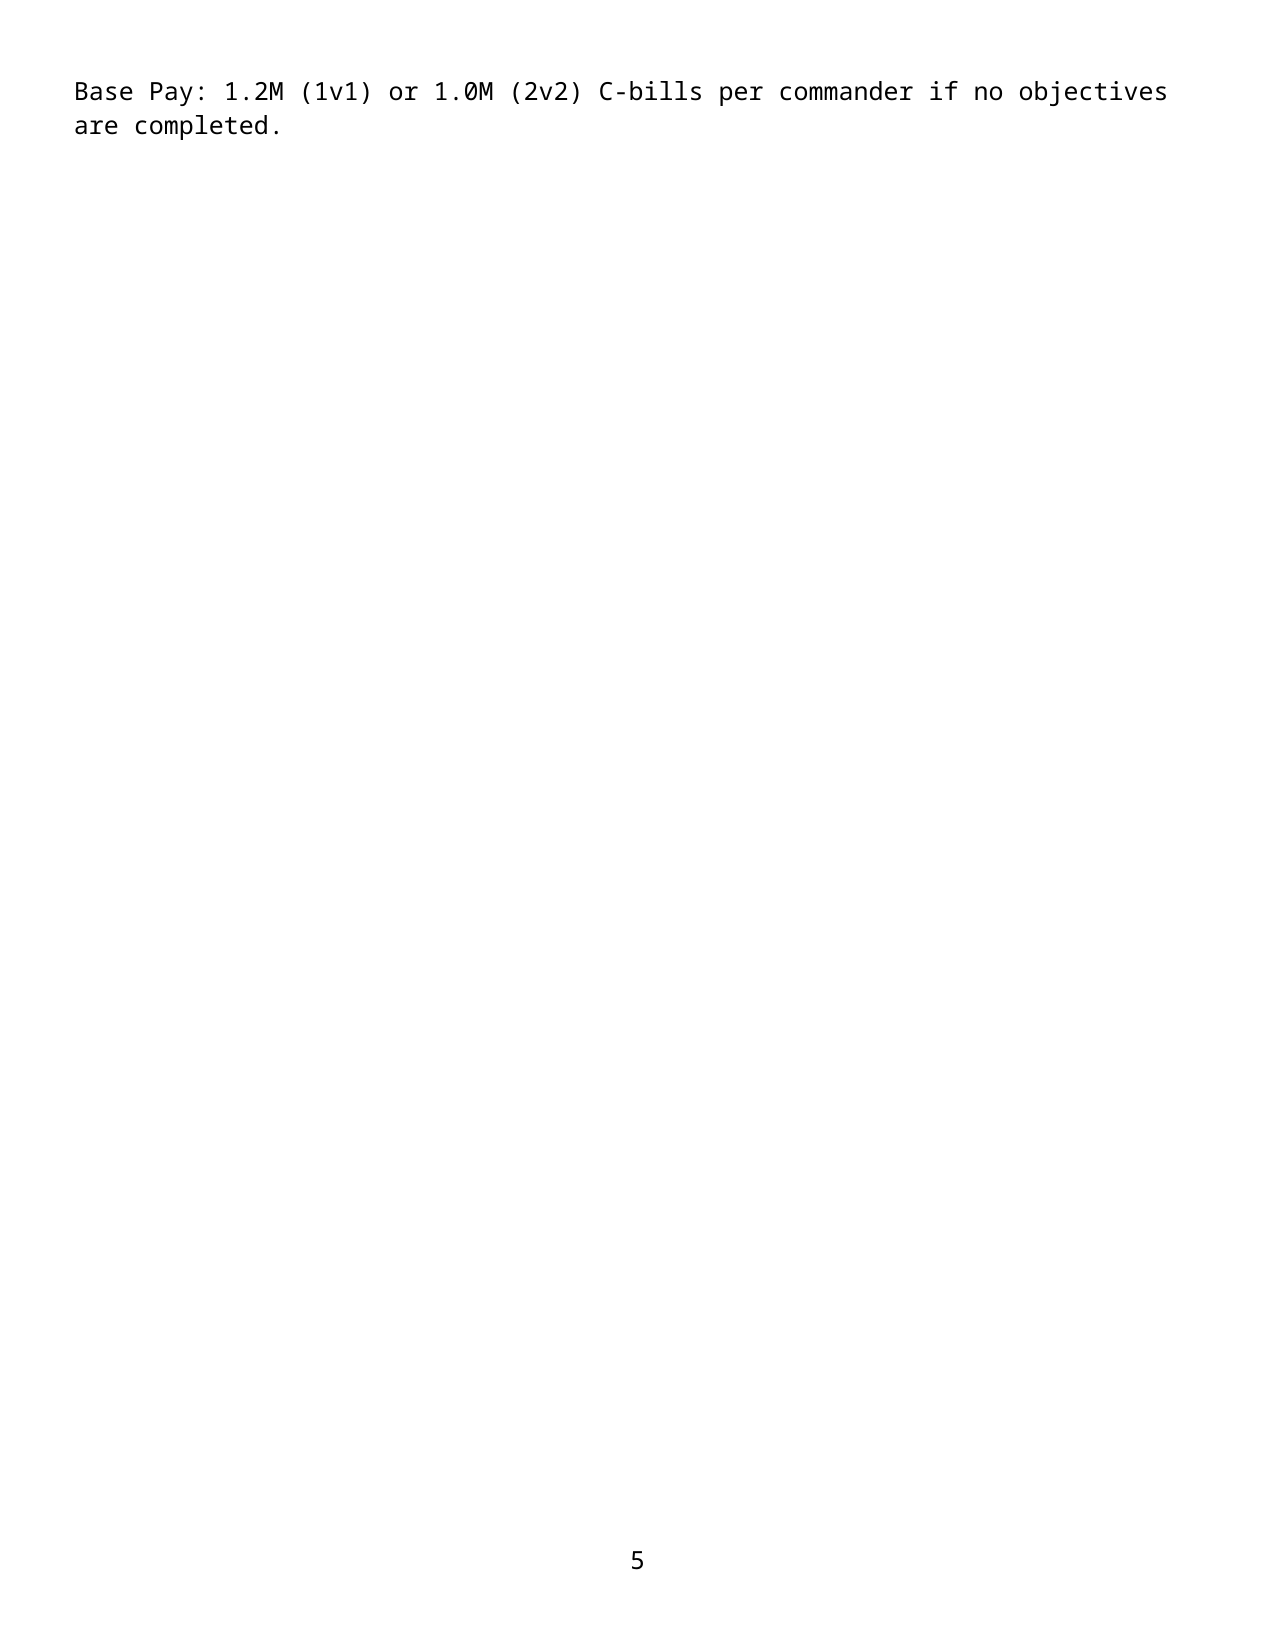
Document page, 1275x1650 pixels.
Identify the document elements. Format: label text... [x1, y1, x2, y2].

text Base Pay: 1.2M (1v1) or 1.0M (2v2) C-bills per commander if no objectives are completed. [73, 73, 1201, 142]
